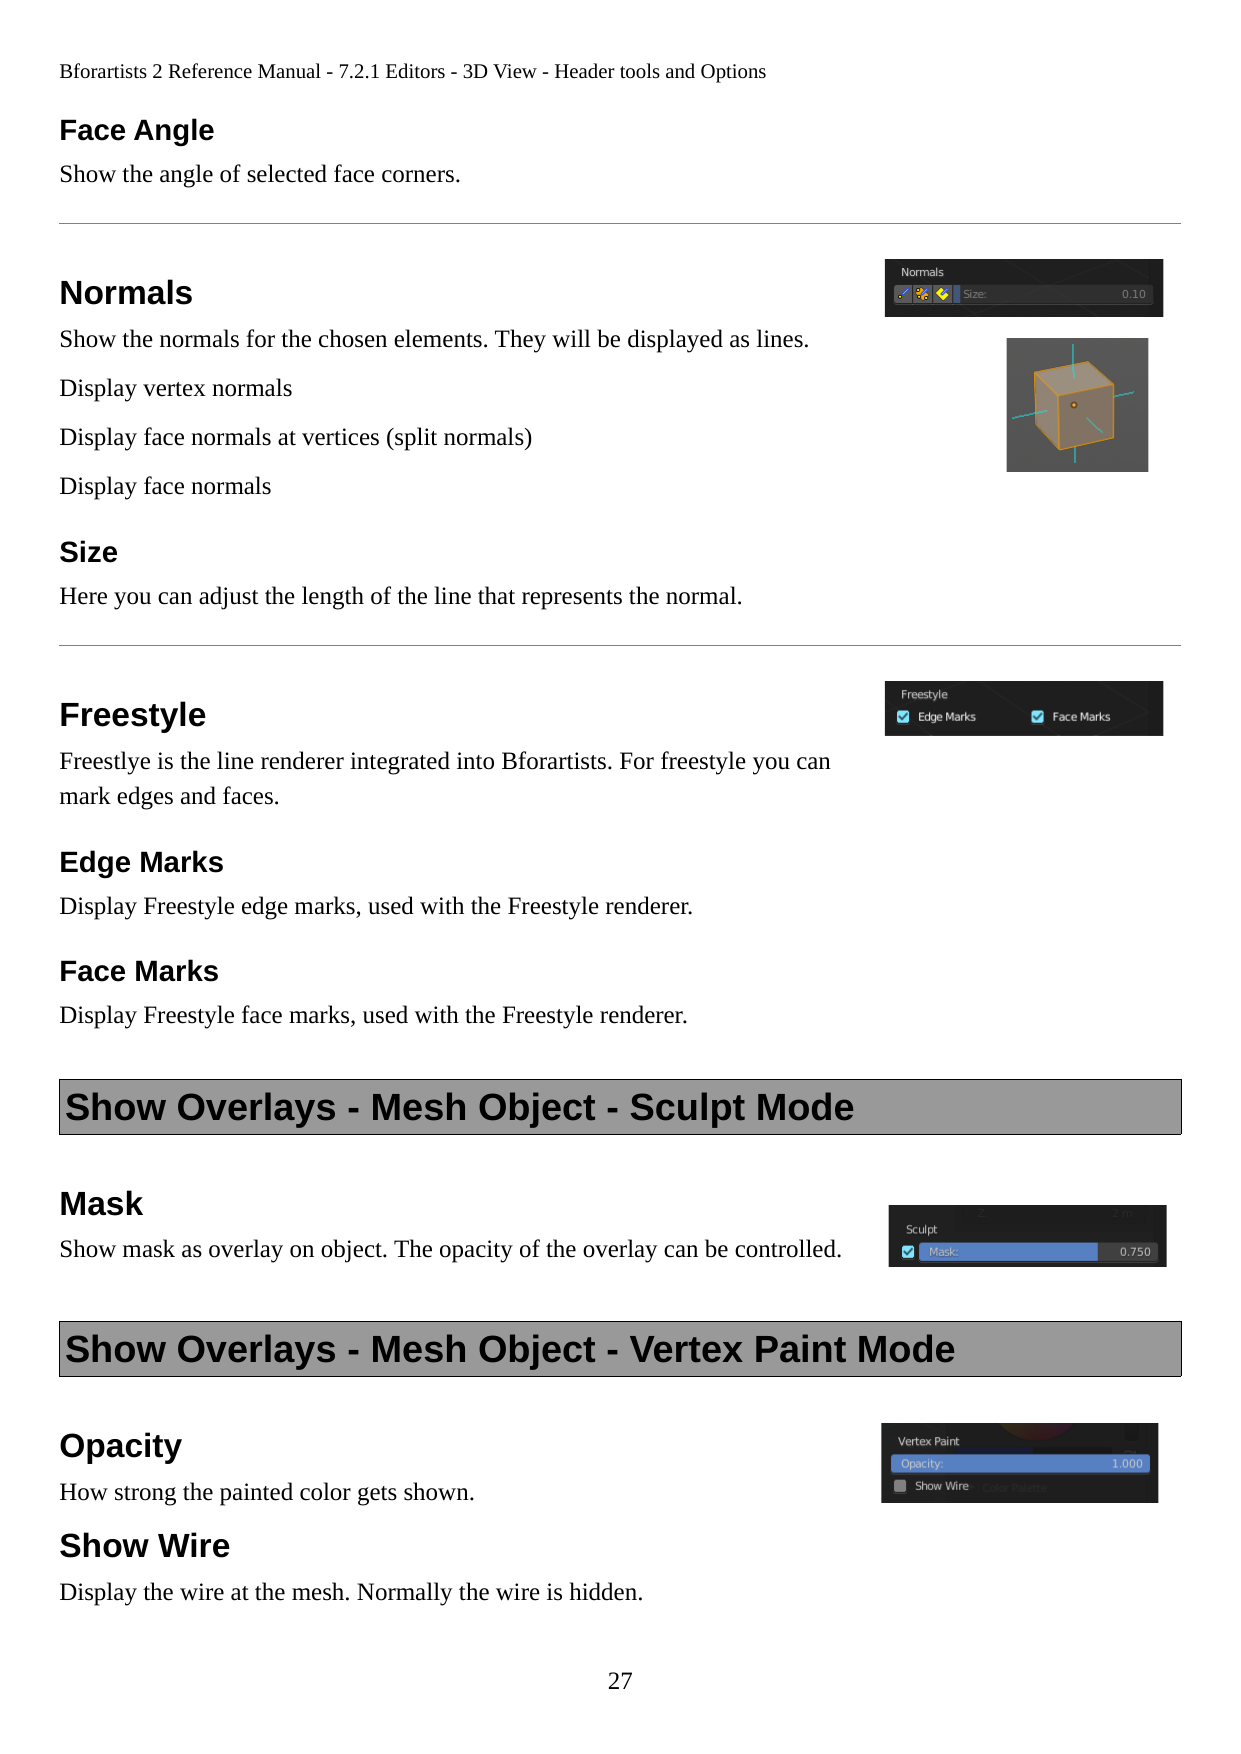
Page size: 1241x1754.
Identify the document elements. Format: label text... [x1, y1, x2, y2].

text Display face normals [59, 471, 1181, 500]
text Freestlye is the line renderer integrated into Bforartists. For freestyle you can mark edges and faces. [59, 746, 1181, 809]
picture [1006, 338, 1149, 472]
text Display vertex normals [59, 373, 1006, 402]
table_header Show Overlays - Mesh Object - Vertex Paint Mode [60, 1322, 1181, 1376]
text Display Freestyle edge marks, used with the Freestyle renderer. [59, 891, 1181, 919]
subtitle [1164, 273, 1181, 312]
subtitle [1164, 695, 1181, 734]
table_header Show Overlays - Mesh Object - Sculpt Mode [60, 1080, 1181, 1134]
text Display the wire at the mesh. Normally the wire is hidden. [59, 1577, 1181, 1606]
text Display face normals at vertices (split normals) [59, 422, 1006, 451]
subtitle Normals [59, 273, 884, 312]
picture [888, 1205, 1167, 1267]
subtitle Mask [59, 1183, 1181, 1222]
text Here you can adjust the length of the line that represents the normal. [59, 581, 1181, 610]
subtitle Face Marks [59, 954, 1181, 988]
text How strong the painted color gets shown. [59, 1477, 1181, 1506]
text [1149, 373, 1181, 402]
text Display Freestyle face marks, used with the Freestyle renderer. [59, 1001, 1181, 1029]
text Show the angle of selected face corners. [59, 159, 1181, 188]
picture [881, 1423, 1159, 1503]
text Show mask as overlay on object. The opacity of the overlay can be controlled. [59, 1234, 888, 1263]
subtitle Opacity [59, 1426, 881, 1464]
subtitle Face Angle [59, 113, 1181, 146]
subtitle Size [59, 535, 1181, 569]
subtitle Edge Marks [59, 844, 1181, 878]
subtitle [1159, 1426, 1181, 1464]
text Show the normals for the chosen elements. They will be displayed as lines. [59, 324, 1181, 353]
subtitle Freestyle [59, 695, 884, 734]
subtitle Show Wire [59, 1526, 1181, 1565]
